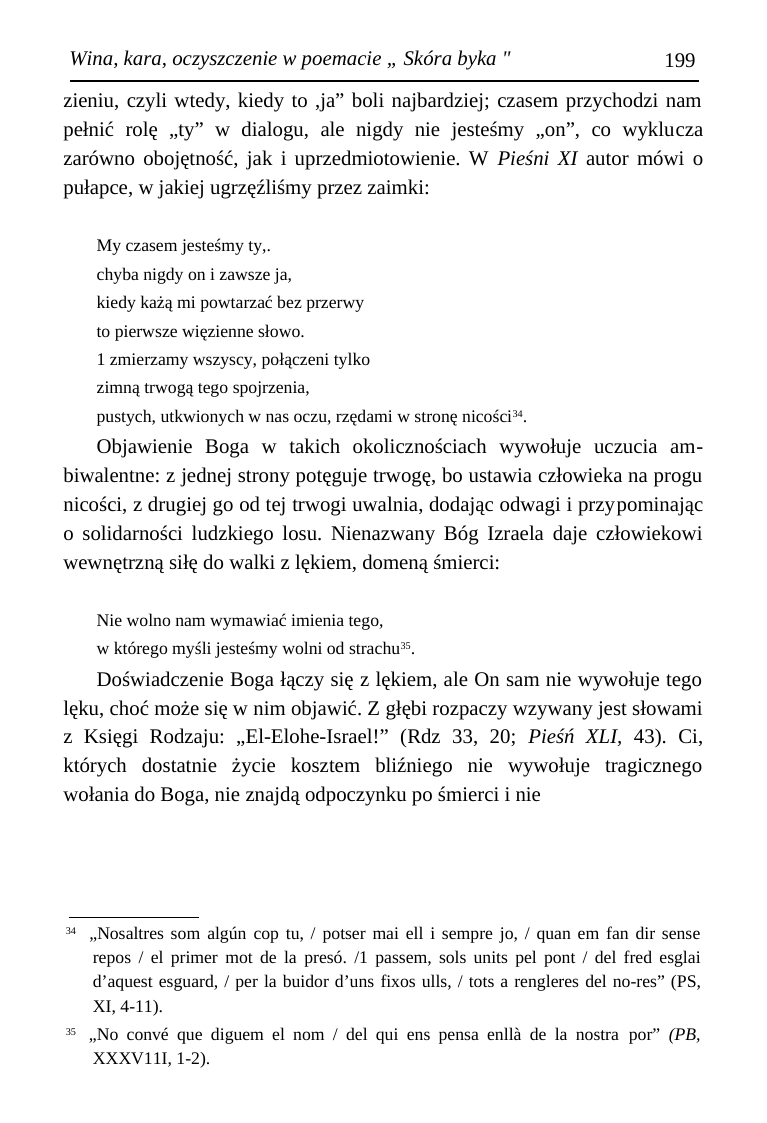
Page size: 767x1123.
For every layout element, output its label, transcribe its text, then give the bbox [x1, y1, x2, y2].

text chyba nigdy on i zawsze ja, [63, 263, 703, 284]
text 34 „Nosaltres som algún cop tu, / potser mai ell i sempre jo, / quan em fan dir sense repos / el primer mot de la presó. /1 passem, sols units pel pont / del fred esglai d’aquest esguard, / per la buidor d’uns fixos ulls, / tots a rengleres del no-res” (PS, XI, 4-11). [66, 923, 702, 1016]
text zieniu, czyli wtedy, kiedy to ,ja” boli najbardziej; czasem przychodzi nam pełnić rolę „ty” w dialogu, ale nigdy nie jesteśmy „on”, co wyklu­cza zarówno obojętność, jak i uprzedmiotowienie. W Pieśni XI autor mówi o pułapce, w jakiej ugrzęźliśmy przez zaimki: [63, 88, 703, 199]
text w którego myśli jesteśmy wolni od strachu35. [63, 638, 703, 658]
text kiedy każą mi powtarzać bez przerwy [63, 292, 703, 312]
text pustych, utkwionych w nas oczu, rzędami w stronę nicości34. [96, 406, 703, 426]
text My czasem jesteśmy ty,. [63, 235, 703, 255]
text 35 „No convé que diguem el nom / del qui ens pensa enllà de la nostra por” (PB, XXXV11I, 1-2). [66, 1023, 702, 1068]
text Wina, kara, oczyszczenie w poemacie „ Skóra byka " [69, 46, 547, 69]
text to pierwsze więzienne słowo. [63, 320, 703, 341]
text Objawienie Boga w takich okolicznościach wywołuje uczucia am­biwalentne: z jednej strony potęguje trwogę, bo ustawia człowieka na progu nicości, z drugiej go od tej trwogi uwalnia, dodając odwagi i przy­pominając o solidarności ludzkiego losu. Nienazwany Bóg Izraela daje człowiekowi wewnętrzną siłę do walki z lękiem, domeną śmierci: [63, 434, 703, 574]
text zimną trwogą tego spojrzenia, [63, 377, 703, 398]
text Nie wolno nam wymawiać imienia tego, [63, 610, 703, 630]
text 199 [664, 48, 702, 72]
text 1 zmierzamy wszyscy, połączeni tylko [63, 349, 703, 369]
text Doświadczenie Boga łączy się z lękiem, ale On sam nie wywołuje tego lęku, choć może się w nim objawić. Z głębi rozpaczy wzywany jest słowami z Księgi Rodzaju: „El-Elohe-Israel!” (Rdz 33, 20; Pieśń XLI, 43). Ci, których dostatnie życie kosztem bliźniego nie wywołuje tragicznego wołania do Boga, nie znajdą odpoczynku po śmierci i nie [63, 667, 703, 806]
